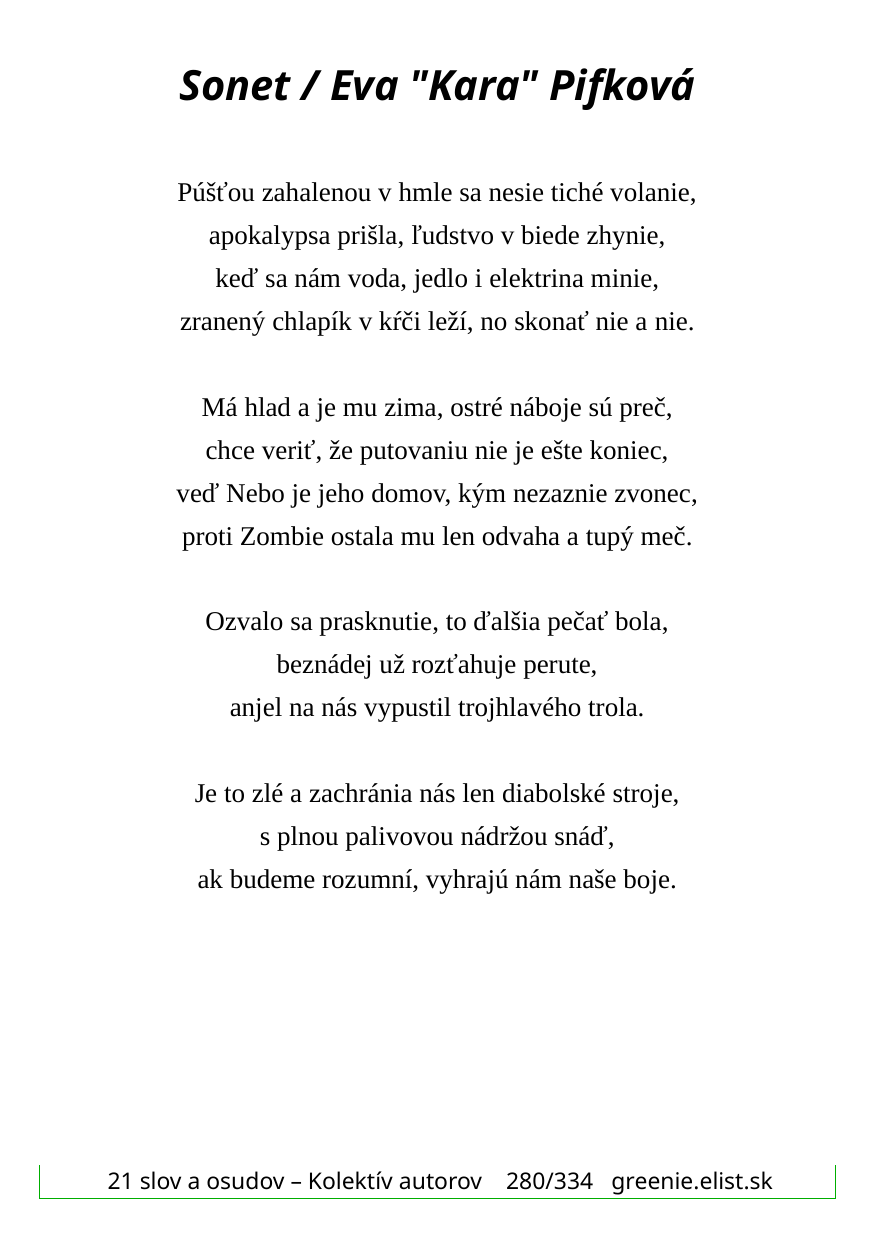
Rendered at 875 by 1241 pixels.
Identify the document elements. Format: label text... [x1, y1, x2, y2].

text chce veriť, že putovaniu nie je ešte koniec, [41, 434, 833, 465]
text veď Nebo je jeho domov, kým nezaznie zvonec, [41, 477, 833, 508]
text Ozvalo sa prasknutie, to ďalšia pečať bola, [41, 606, 833, 637]
text Má hlad a je mu zima, ostré náboje sú preč, [41, 391, 833, 422]
text Púšťou zahalenou v hmle sa nesie tiché volanie, [41, 176, 833, 207]
subtitle Sonet / Eva "Kara" Pifková [41, 56, 833, 113]
text zranený chlapík v kŕči leží, no skonať nie a nie. [41, 305, 833, 336]
text proti Zombie ostala mu len odvaha a tupý meč. [41, 520, 833, 551]
text beznádej už rozťahuje perute, [41, 648, 833, 679]
text ak budeme rozumní, vyhrajú nám naše boje. [41, 863, 833, 894]
text anjel na nás vypustil trojhlavého trola. [41, 691, 833, 722]
text keď sa nám voda, jedlo i elektrina minie, [41, 262, 833, 293]
text s plnou palivovou nádržou snáď, [41, 820, 833, 851]
text apokalypsa prišla, ľudstvo v biede zhynie, [41, 219, 833, 250]
text Je to zlé a zachránia nás len diabolské stroje, [41, 777, 833, 808]
